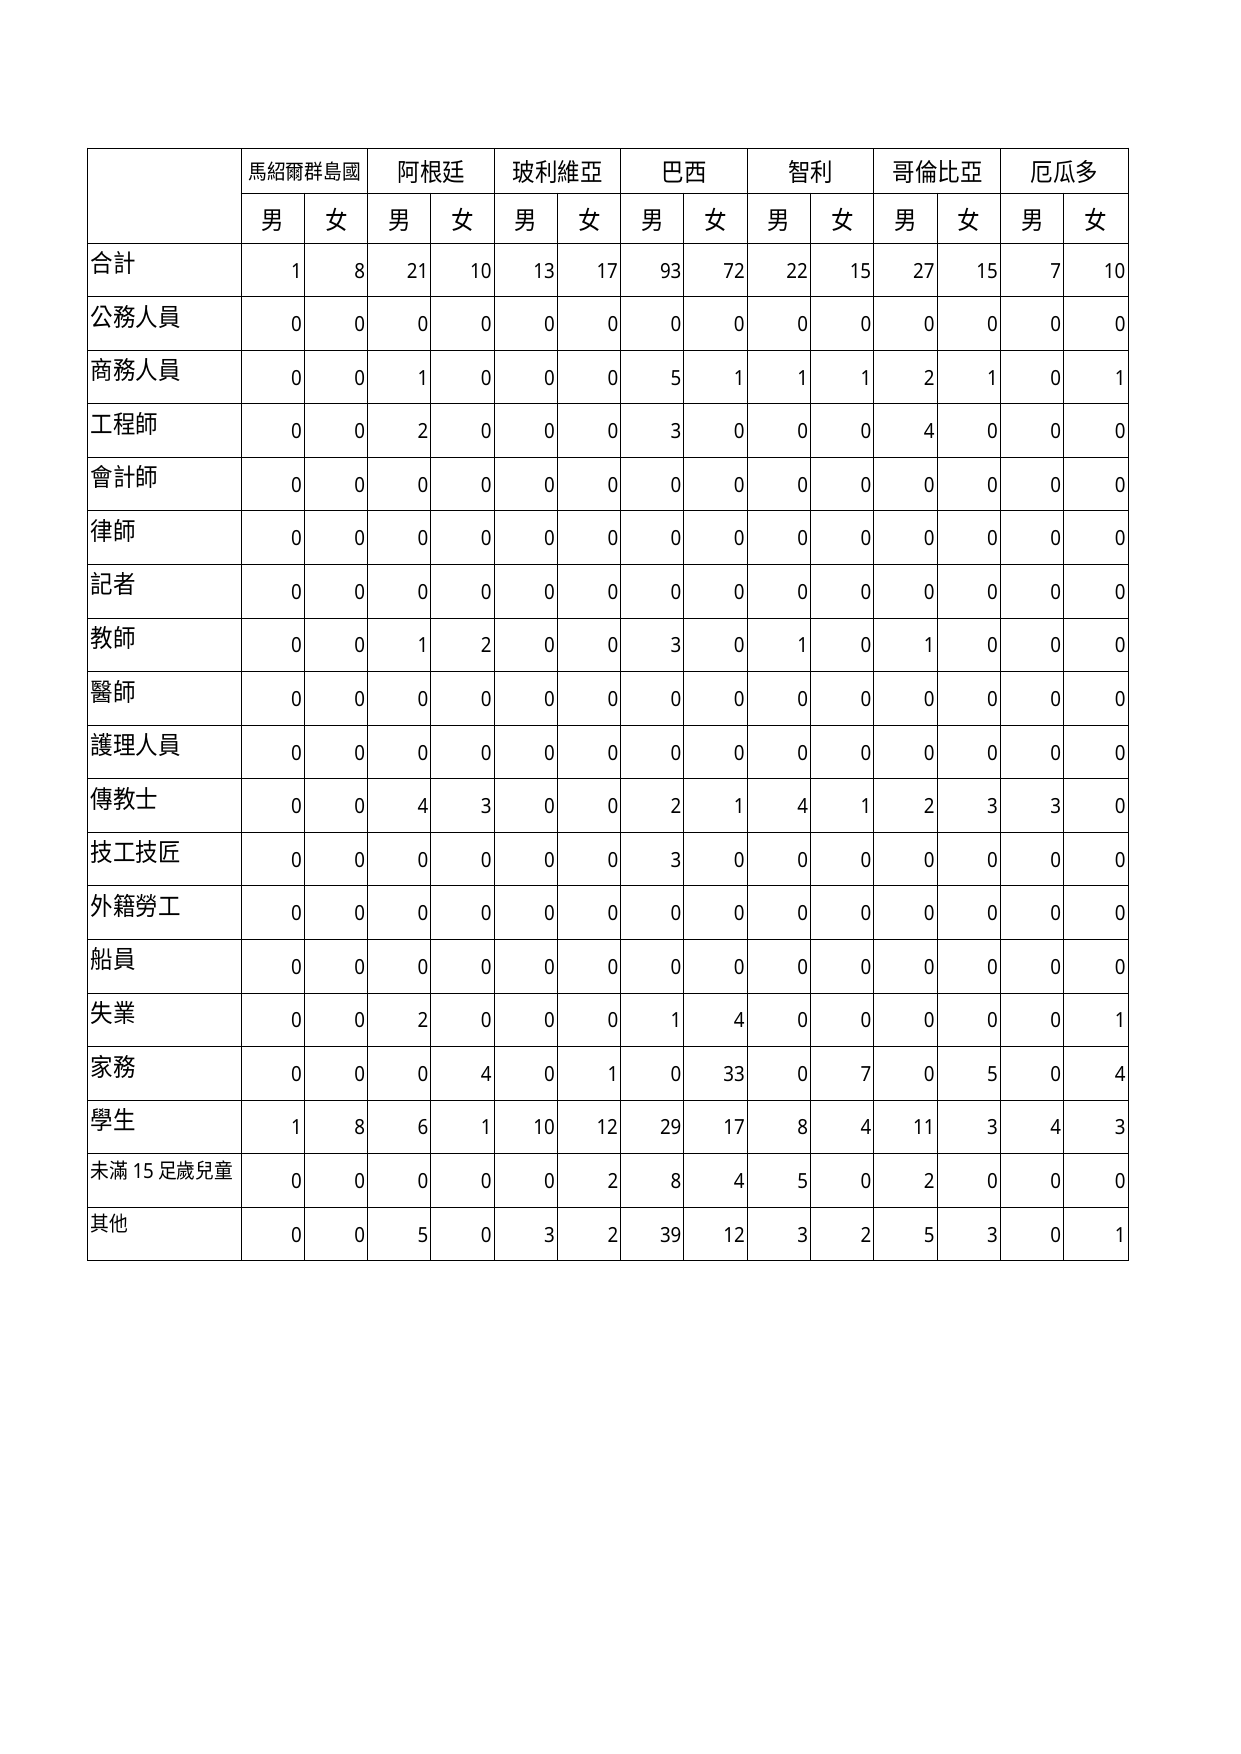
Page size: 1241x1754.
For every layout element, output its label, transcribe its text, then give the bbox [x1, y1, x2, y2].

table_cell 0 [811, 565, 873, 617]
table_cell 0 [1064, 726, 1128, 778]
table_cell 0 [874, 1047, 937, 1099]
table_cell 0 [368, 886, 430, 939]
table_cell 0 [1001, 458, 1063, 510]
table_cell 0 [811, 940, 873, 992]
table_cell 0 [431, 1208, 494, 1260]
table_cell 2 [368, 994, 430, 1046]
table_cell 0 [558, 404, 620, 457]
table_cell 72 [684, 244, 747, 296]
table_cell 4 [368, 779, 430, 832]
table_cell 0 [558, 886, 620, 939]
table_cell 0 [368, 672, 430, 724]
table_cell 0 [684, 511, 747, 564]
table_cell 1 [684, 779, 747, 832]
table_cell 0 [748, 297, 810, 350]
table_cell 8 [305, 1101, 367, 1153]
table_cell 4 [1064, 1047, 1128, 1099]
table_cell 1 [621, 994, 683, 1046]
table_cell 4 [874, 404, 937, 457]
table_cell 0 [621, 511, 683, 564]
table_cell 0 [495, 779, 557, 832]
table_cell 17 [558, 244, 620, 296]
table_cell 0 [811, 726, 873, 778]
table_cell 0 [242, 619, 304, 671]
table_header 哥倫比亞 [874, 149, 1000, 193]
table_cell 0 [684, 672, 747, 724]
table_cell 0 [558, 619, 620, 671]
table_cell 0 [368, 458, 430, 510]
table_cell 1 [874, 619, 937, 671]
table_cell 0 [431, 297, 494, 350]
table_cell 0 [368, 940, 430, 992]
table_cell 17 [684, 1101, 747, 1153]
table_cell 0 [938, 565, 1000, 617]
table_header 巴西 [621, 149, 747, 193]
table_cell 0 [684, 833, 747, 885]
table_cell 0 [495, 404, 557, 457]
table_cell 0 [305, 404, 367, 457]
table_cell 0 [558, 672, 620, 724]
table_cell 0 [938, 672, 1000, 724]
table_cell 0 [684, 297, 747, 350]
table_cell 0 [811, 458, 873, 510]
table_cell 12 [684, 1208, 747, 1260]
table_cell 0 [495, 726, 557, 778]
table_cell 0 [305, 351, 367, 403]
table_cell 男 [368, 194, 430, 243]
table_cell 0 [1001, 672, 1063, 724]
table_cell 10 [1064, 244, 1128, 296]
table_cell 0 [495, 833, 557, 885]
table_cell 男 [748, 194, 810, 243]
table_cell 工程師 [88, 404, 241, 457]
table_cell 3 [1064, 1101, 1128, 1153]
table_cell 4 [1001, 1101, 1063, 1153]
table_cell 0 [684, 458, 747, 510]
table_cell 0 [1001, 511, 1063, 564]
table_cell 教師 [88, 619, 241, 671]
table_cell 0 [368, 1154, 430, 1207]
table_cell 0 [938, 833, 1000, 885]
table_cell 0 [811, 833, 873, 885]
table_cell 0 [1064, 458, 1128, 510]
table_cell 0 [748, 940, 810, 992]
table_cell 0 [242, 672, 304, 724]
table_cell 3 [938, 1101, 1000, 1153]
table_cell 男 [874, 194, 937, 243]
table_cell 3 [938, 1208, 1000, 1260]
table_cell 0 [558, 511, 620, 564]
table_cell 1 [811, 779, 873, 832]
table_cell 0 [938, 297, 1000, 350]
table_cell 0 [811, 672, 873, 724]
table_cell 學生 [88, 1101, 241, 1153]
table_cell 0 [1064, 672, 1128, 724]
table_cell 未滿15足歲兒童 [88, 1154, 241, 1207]
table_cell 0 [558, 726, 620, 778]
table_cell 0 [938, 886, 1000, 939]
table_cell 1 [558, 1047, 620, 1099]
table_cell 0 [1064, 404, 1128, 457]
table_cell 0 [305, 458, 367, 510]
table_cell 0 [874, 672, 937, 724]
table_cell 0 [748, 672, 810, 724]
table_cell 0 [305, 994, 367, 1046]
table_cell 5 [748, 1154, 810, 1207]
table_cell 15 [938, 244, 1000, 296]
table_cell 0 [621, 940, 683, 992]
table_cell 0 [938, 458, 1000, 510]
table_cell 0 [242, 833, 304, 885]
table_cell 4 [811, 1101, 873, 1153]
table_cell 男 [495, 194, 557, 243]
table_cell 0 [431, 672, 494, 724]
table_cell 0 [242, 458, 304, 510]
table_cell 女 [684, 194, 747, 243]
table_cell 0 [431, 351, 494, 403]
table_cell 5 [621, 351, 683, 403]
table_cell 5 [874, 1208, 937, 1260]
table_cell 1 [242, 244, 304, 296]
table_cell 男 [242, 194, 304, 243]
table_cell 商務人員 [88, 351, 241, 403]
table_cell 0 [621, 297, 683, 350]
table_cell 0 [305, 886, 367, 939]
table_cell 公務人員 [88, 297, 241, 350]
table_cell 0 [1001, 994, 1063, 1046]
table_cell 3 [748, 1208, 810, 1260]
table_cell 0 [495, 1154, 557, 1207]
table_cell 5 [938, 1047, 1000, 1099]
table_cell 2 [621, 779, 683, 832]
table_cell 女 [811, 194, 873, 243]
table_cell 0 [305, 940, 367, 992]
table_cell 0 [938, 404, 1000, 457]
table_cell 家務 [88, 1047, 241, 1099]
table_cell 0 [305, 1047, 367, 1099]
table_cell 0 [242, 886, 304, 939]
table_cell 0 [495, 886, 557, 939]
table_cell 其他 [88, 1208, 241, 1260]
table_cell 0 [748, 458, 810, 510]
table_cell 0 [368, 297, 430, 350]
table_cell 0 [495, 994, 557, 1046]
table_cell 0 [1001, 351, 1063, 403]
table_cell 3 [938, 779, 1000, 832]
table_cell 0 [1001, 833, 1063, 885]
table_cell 女 [1064, 194, 1128, 243]
table_cell 6 [368, 1101, 430, 1153]
table_cell 0 [368, 833, 430, 885]
table_header [88, 149, 241, 243]
table_cell 0 [811, 994, 873, 1046]
table_cell 2 [874, 351, 937, 403]
table_header 厄瓜多 [1001, 149, 1128, 193]
table_cell 1 [748, 351, 810, 403]
table_cell 0 [305, 1208, 367, 1260]
table_header 馬紹爾群島國 [242, 149, 367, 193]
table_header 玻利維亞 [495, 149, 620, 193]
table_cell 27 [874, 244, 937, 296]
table_cell 0 [431, 404, 494, 457]
table_cell 0 [305, 619, 367, 671]
table_cell 0 [684, 886, 747, 939]
table_cell 0 [684, 940, 747, 992]
table_cell 0 [431, 994, 494, 1046]
table_cell 外籍勞工 [88, 886, 241, 939]
table_cell 0 [748, 511, 810, 564]
table_cell 會計師 [88, 458, 241, 510]
table_cell 女 [558, 194, 620, 243]
table_cell 0 [242, 351, 304, 403]
table_cell 1 [242, 1101, 304, 1153]
table_cell 女 [305, 194, 367, 243]
table_cell 0 [874, 297, 937, 350]
table_cell 0 [621, 672, 683, 724]
table_cell 0 [431, 833, 494, 885]
table_cell 0 [811, 297, 873, 350]
table_cell 12 [558, 1101, 620, 1153]
table_cell 3 [431, 779, 494, 832]
table_cell 1 [1064, 1208, 1128, 1260]
table_cell 0 [621, 458, 683, 510]
table_cell 0 [368, 565, 430, 617]
table_cell 10 [495, 1101, 557, 1153]
table_cell 2 [368, 404, 430, 457]
table_cell 0 [431, 886, 494, 939]
table_cell 21 [368, 244, 430, 296]
table_cell 男 [1001, 194, 1063, 243]
table_cell 0 [431, 726, 494, 778]
table_cell 2 [811, 1208, 873, 1260]
table_cell 2 [874, 779, 937, 832]
table_cell 0 [874, 833, 937, 885]
table_cell 2 [558, 1208, 620, 1260]
table_cell 3 [1001, 779, 1063, 832]
table_cell 0 [495, 940, 557, 992]
table_cell 0 [242, 779, 304, 832]
table_cell 0 [305, 1154, 367, 1207]
table_cell 0 [242, 1154, 304, 1207]
table_header 智利 [748, 149, 873, 193]
table_cell 0 [242, 511, 304, 564]
table_cell 0 [1001, 886, 1063, 939]
table_cell 0 [431, 565, 494, 617]
table_cell 0 [874, 458, 937, 510]
table_cell 0 [938, 619, 1000, 671]
table_cell 0 [495, 619, 557, 671]
table_cell 技工技匠 [88, 833, 241, 885]
table_cell 3 [621, 619, 683, 671]
table_cell 0 [811, 619, 873, 671]
table_cell 0 [1001, 565, 1063, 617]
table_cell 1 [431, 1101, 494, 1153]
table_cell 0 [431, 458, 494, 510]
table_cell 13 [495, 244, 557, 296]
table_cell 1 [1064, 351, 1128, 403]
table_cell 醫師 [88, 672, 241, 724]
table_cell 0 [811, 404, 873, 457]
table_cell 0 [811, 511, 873, 564]
table_cell 0 [684, 619, 747, 671]
table_cell 失業 [88, 994, 241, 1046]
table_cell 0 [1064, 779, 1128, 832]
table_cell 0 [1001, 726, 1063, 778]
table_cell 7 [811, 1047, 873, 1099]
table_cell 0 [874, 726, 937, 778]
table_cell 0 [368, 1047, 430, 1099]
table_cell 0 [558, 940, 620, 992]
table_cell 0 [1001, 404, 1063, 457]
table_cell 4 [748, 779, 810, 832]
table_cell 0 [748, 886, 810, 939]
table_cell 護理人員 [88, 726, 241, 778]
table_cell 1 [368, 619, 430, 671]
table_cell 0 [431, 511, 494, 564]
table_cell 0 [558, 833, 620, 885]
table_cell 0 [684, 726, 747, 778]
table_cell 女 [431, 194, 494, 243]
table_cell 0 [621, 565, 683, 617]
table_cell 0 [242, 565, 304, 617]
table_cell 2 [558, 1154, 620, 1207]
table_cell 1 [1064, 994, 1128, 1046]
table_cell 0 [558, 458, 620, 510]
table_cell 0 [938, 940, 1000, 992]
table_cell 3 [621, 404, 683, 457]
table_cell 0 [558, 351, 620, 403]
table_cell 男 [621, 194, 683, 243]
table_cell 1 [811, 351, 873, 403]
table_cell 1 [748, 619, 810, 671]
table_cell 4 [431, 1047, 494, 1099]
table_cell 8 [748, 1101, 810, 1153]
table_cell 0 [368, 726, 430, 778]
table_cell 0 [1001, 619, 1063, 671]
table_cell 記者 [88, 565, 241, 617]
table_cell 0 [431, 940, 494, 992]
table_cell 0 [431, 1154, 494, 1207]
table_cell 0 [495, 351, 557, 403]
table_cell 0 [305, 726, 367, 778]
table_cell 0 [495, 1047, 557, 1099]
table_cell 0 [242, 726, 304, 778]
table_cell 0 [748, 726, 810, 778]
table_cell 0 [938, 511, 1000, 564]
table_cell 0 [874, 886, 937, 939]
table_cell 0 [1064, 940, 1128, 992]
table_cell 女 [938, 194, 1000, 243]
table_cell 8 [305, 244, 367, 296]
table_cell 合計 [88, 244, 241, 296]
table_cell 3 [621, 833, 683, 885]
table_cell 0 [305, 672, 367, 724]
table_cell 0 [874, 994, 937, 1046]
table_cell 0 [1064, 297, 1128, 350]
table_cell 0 [874, 511, 937, 564]
table_cell 0 [1064, 833, 1128, 885]
table_cell 93 [621, 244, 683, 296]
table_cell 0 [1001, 1154, 1063, 1207]
table_cell 0 [621, 1047, 683, 1099]
table_cell 11 [874, 1101, 937, 1153]
table_header 阿根廷 [368, 149, 494, 193]
table_cell 15 [811, 244, 873, 296]
table_cell 0 [242, 940, 304, 992]
table_cell 0 [495, 297, 557, 350]
table_cell 0 [242, 404, 304, 457]
table_cell 0 [1064, 565, 1128, 617]
table_cell 0 [1064, 886, 1128, 939]
table_cell 0 [1001, 297, 1063, 350]
table_cell 2 [874, 1154, 937, 1207]
table_cell 0 [1001, 1047, 1063, 1099]
table_cell 29 [621, 1101, 683, 1153]
table_cell 0 [684, 565, 747, 617]
table_cell 0 [874, 565, 937, 617]
table_cell 0 [558, 779, 620, 832]
table_cell 0 [1064, 511, 1128, 564]
table_cell 0 [748, 1047, 810, 1099]
table_cell 0 [305, 511, 367, 564]
table_cell 0 [495, 511, 557, 564]
table_cell 0 [242, 994, 304, 1046]
table_cell 0 [305, 779, 367, 832]
table_cell 0 [811, 886, 873, 939]
table_cell 1 [938, 351, 1000, 403]
table_cell 0 [748, 994, 810, 1046]
table_cell 0 [938, 726, 1000, 778]
table_cell 4 [684, 1154, 747, 1207]
table_cell 0 [748, 833, 810, 885]
table_cell 0 [938, 1154, 1000, 1207]
table_cell 0 [1064, 619, 1128, 671]
table_cell 0 [495, 672, 557, 724]
table_cell 傳教士 [88, 779, 241, 832]
table_cell 10 [431, 244, 494, 296]
table_cell 0 [242, 1047, 304, 1099]
table_cell 2 [431, 619, 494, 671]
table_cell 5 [368, 1208, 430, 1260]
table_cell 0 [558, 565, 620, 617]
table_cell 0 [938, 994, 1000, 1046]
table_cell 0 [1064, 1154, 1128, 1207]
table_cell 0 [684, 404, 747, 457]
table_cell 1 [684, 351, 747, 403]
table_cell 0 [874, 940, 937, 992]
table_cell 律師 [88, 511, 241, 564]
table_cell 船員 [88, 940, 241, 992]
table_cell 0 [621, 886, 683, 939]
table_cell 0 [305, 297, 367, 350]
table_cell 0 [368, 511, 430, 564]
table_cell 0 [495, 565, 557, 617]
table_cell 3 [495, 1208, 557, 1260]
table_cell 0 [558, 297, 620, 350]
table_cell 0 [495, 458, 557, 510]
table_cell 0 [242, 297, 304, 350]
table_cell 4 [684, 994, 747, 1046]
table_cell 22 [748, 244, 810, 296]
table_cell 0 [1001, 1208, 1063, 1260]
table_cell 0 [305, 565, 367, 617]
table_cell 1 [368, 351, 430, 403]
table_cell 0 [242, 1208, 304, 1260]
table_cell 0 [811, 1154, 873, 1207]
table_cell 7 [1001, 244, 1063, 296]
table_cell 0 [305, 833, 367, 885]
table_cell 0 [621, 726, 683, 778]
table_cell 0 [558, 994, 620, 1046]
table_cell 0 [1001, 940, 1063, 992]
table_cell 39 [621, 1208, 683, 1260]
table_cell 8 [621, 1154, 683, 1207]
table_cell 0 [748, 404, 810, 457]
table_cell 0 [748, 565, 810, 617]
table_cell 33 [684, 1047, 747, 1099]
